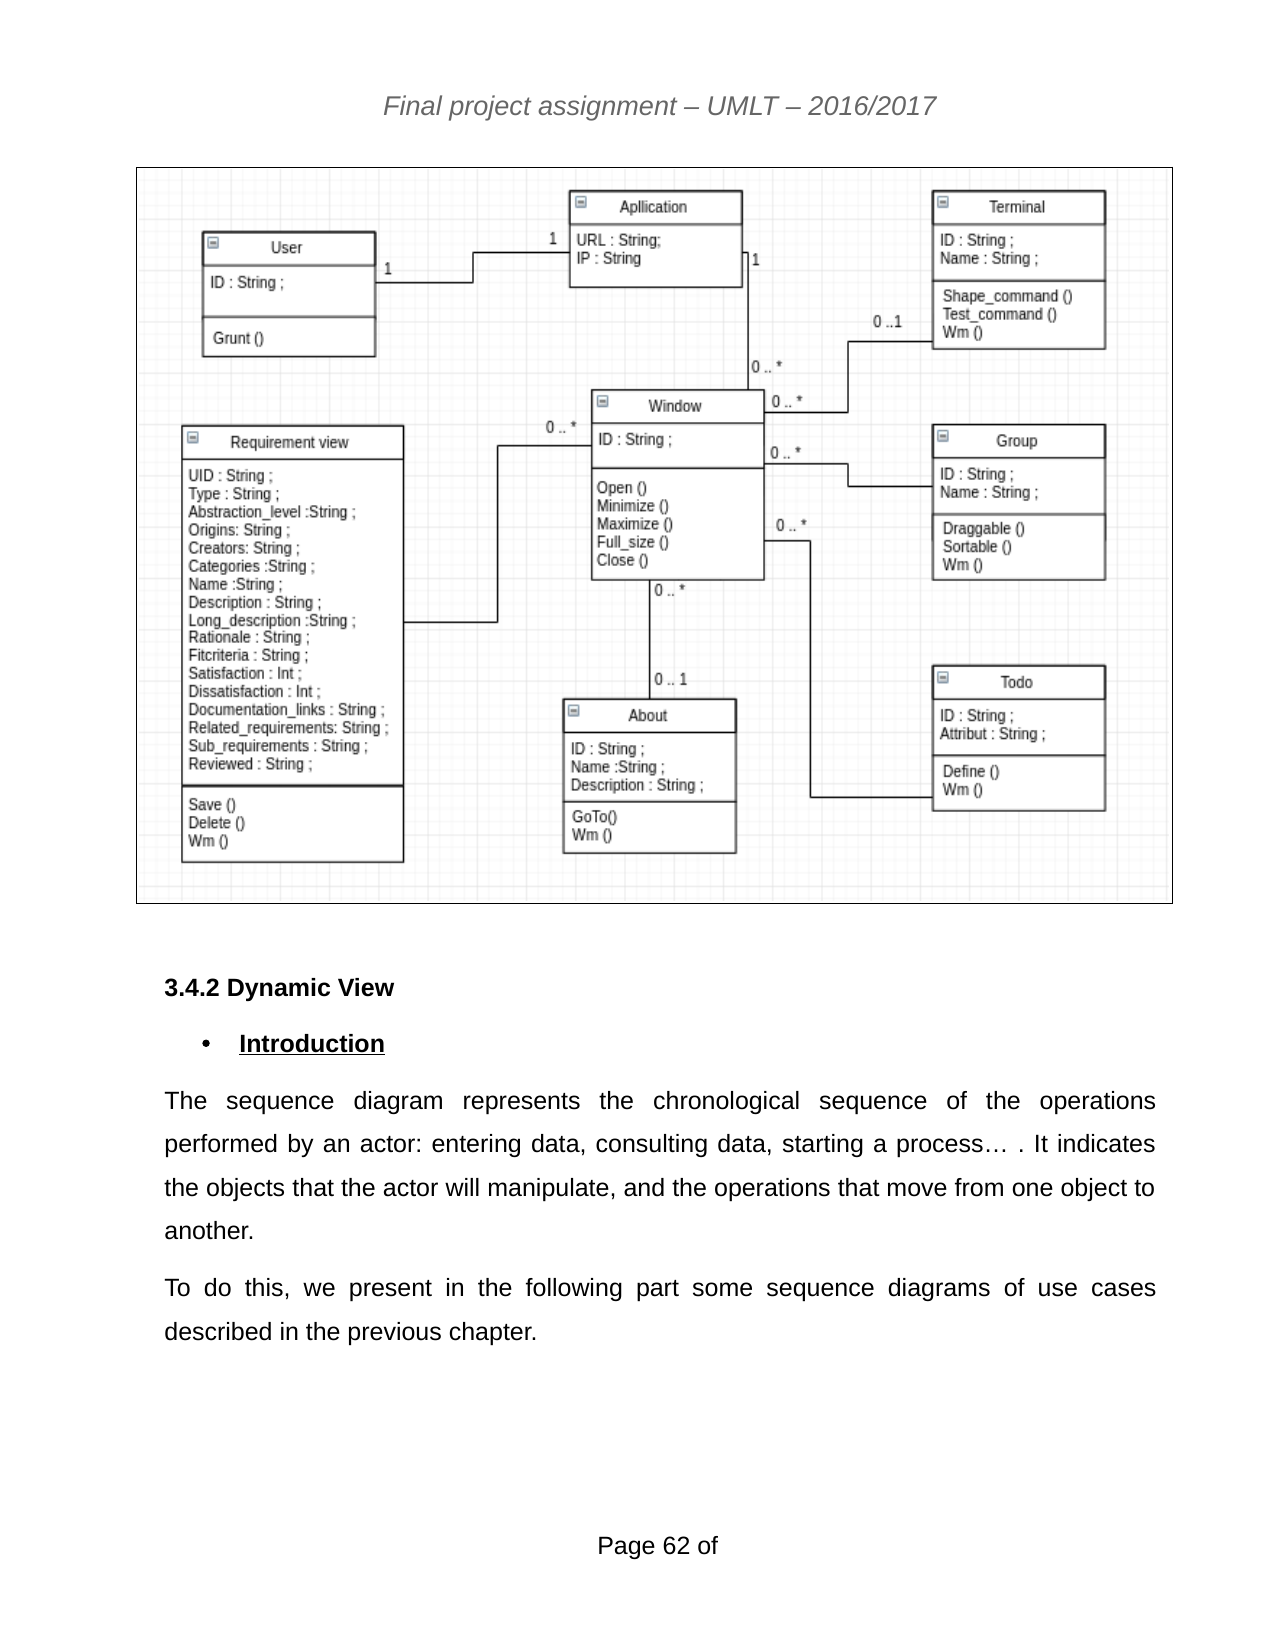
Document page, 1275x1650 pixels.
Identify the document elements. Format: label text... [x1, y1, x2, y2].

text To do this, we present in the following part some sequence diagrams of use cases described in the previous chapter. [164, 1273, 1158, 1345]
list Introduction [202, 1028, 1158, 1057]
picture [138, 169, 1169, 901]
text The sequence diagram represents the chronological sequence of the operations performed by an actor: entering data, consulting data, starting a process… . It indicates the objects that the actor will manipulate, and the operations that move from one object to another. [164, 1086, 1158, 1244]
subtitle 3.4.2 Dynamic View [164, 973, 1158, 1002]
